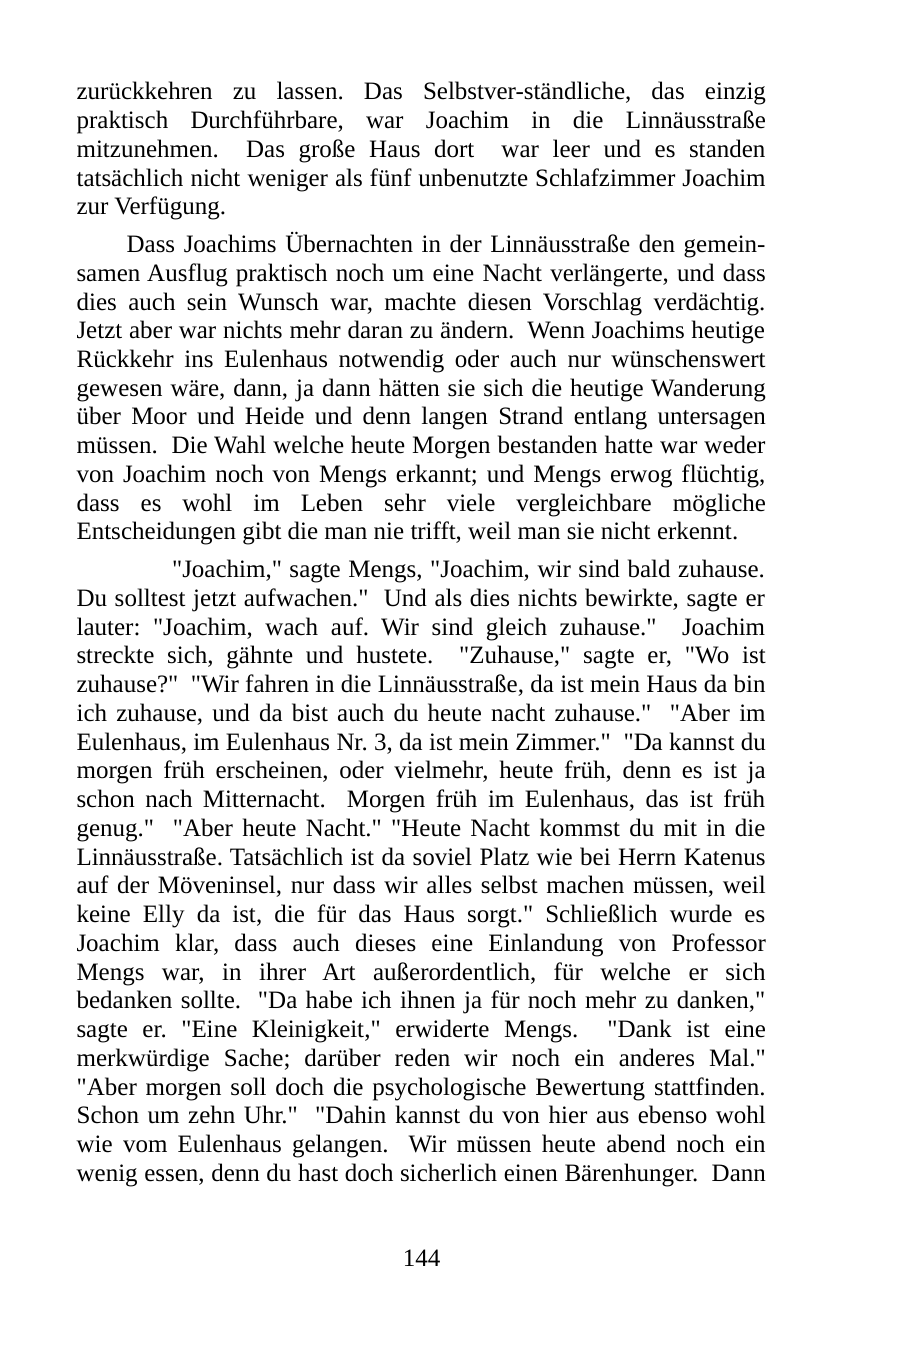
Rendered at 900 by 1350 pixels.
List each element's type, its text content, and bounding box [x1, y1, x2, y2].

text zurückkehren zu lassen. Das Selbstver-ständliche, das einzig praktisch Durchführbare, war Joachim in die Linnäusstraße mitzunehmen. Das große Haus dort war leer und es standen tatsächlich nicht weniger als fünf unbenutzte Schlafzimmer Joachim zur Verfügung. [76, 76, 766, 220]
text Dass Joachims Übernachten in der Linnäusstraße den gemein-samen Ausflug praktisch noch um eine Nacht verlängerte, und dass dies auch sein Wunsch war, machte diesen Vorschlag verdächtig. Jetzt aber war nichts mehr daran zu ändern. Wenn Joachims heutige Rückkehr ins Eulenhaus notwendig oder auch nur wünschenswert gewesen wäre, dann, ja dann hätten sie sich die heutige Wanderung über Moor und Heide und denn langen Strand entlang untersagen müssen. Die Wahl welche heute Morgen bestanden hatte war weder von Joachim noch von Mengs erkannt; und Mengs erwog flüchtig, dass es wohl im Leben sehr viele vergleichbare mögliche Entscheidungen gibt die man nie trifft, weil man sie nicht erkennt. [76, 229, 766, 545]
text "Joachim," sagte Mengs, "Joachim, wir sind bald zuhause. Du solltest jetzt aufwachen." Und als dies nichts bewirkte, sagte er lauter: "Joachim, wach auf. Wir sind gleich zuhause." Joachim streckte sich, gähnte und hustete. "Zuhause," sagte er, "Wo ist zuhause?" "Wir fahren in die Linnäusstraße, da ist mein Haus da bin ich zuhause, und da bist auch du heute nacht zuhause." "Aber im Eulenhaus, im Eulenhaus Nr. 3, da ist mein Zimmer." "Da kannst du morgen früh erscheinen, oder vielmehr, heute früh, denn es ist ja schon nach Mitternacht. Morgen früh im Eulenhaus, das ist früh genug." "Aber heute Nacht." "Heute Nacht kommst du mit in die Linnäusstraße. Tatsächlich ist da soviel Platz wie bei Herrn Katenus auf der Möveninsel, nur dass wir alles selbst machen müssen, weil keine Elly da ist, die für das Haus sorgt." Schließlich wurde es Joachim klar, dass auch dieses eine Einlandung von Professor Mengs war, in ihrer Art außerordentlich, für welche er sich bedanken sollte. "Da habe ich ihnen ja für noch mehr zu danken," sagte er. "Eine Kleinigkeit," erwiderte Mengs. "Dank ist eine merkwürdige Sache; darüber reden wir noch ein anderes Mal." "Aber morgen soll doch die psychologische Bewertung stattfinden. Schon um zehn Uhr." "Dahin kannst du von hier aus ebenso wohl wie vom Eulenhaus gelangen. Wir müssen heute abend noch ein wenig essen, denn du hast doch sicherlich einen Bärenhunger. Dann [76, 554, 766, 1187]
